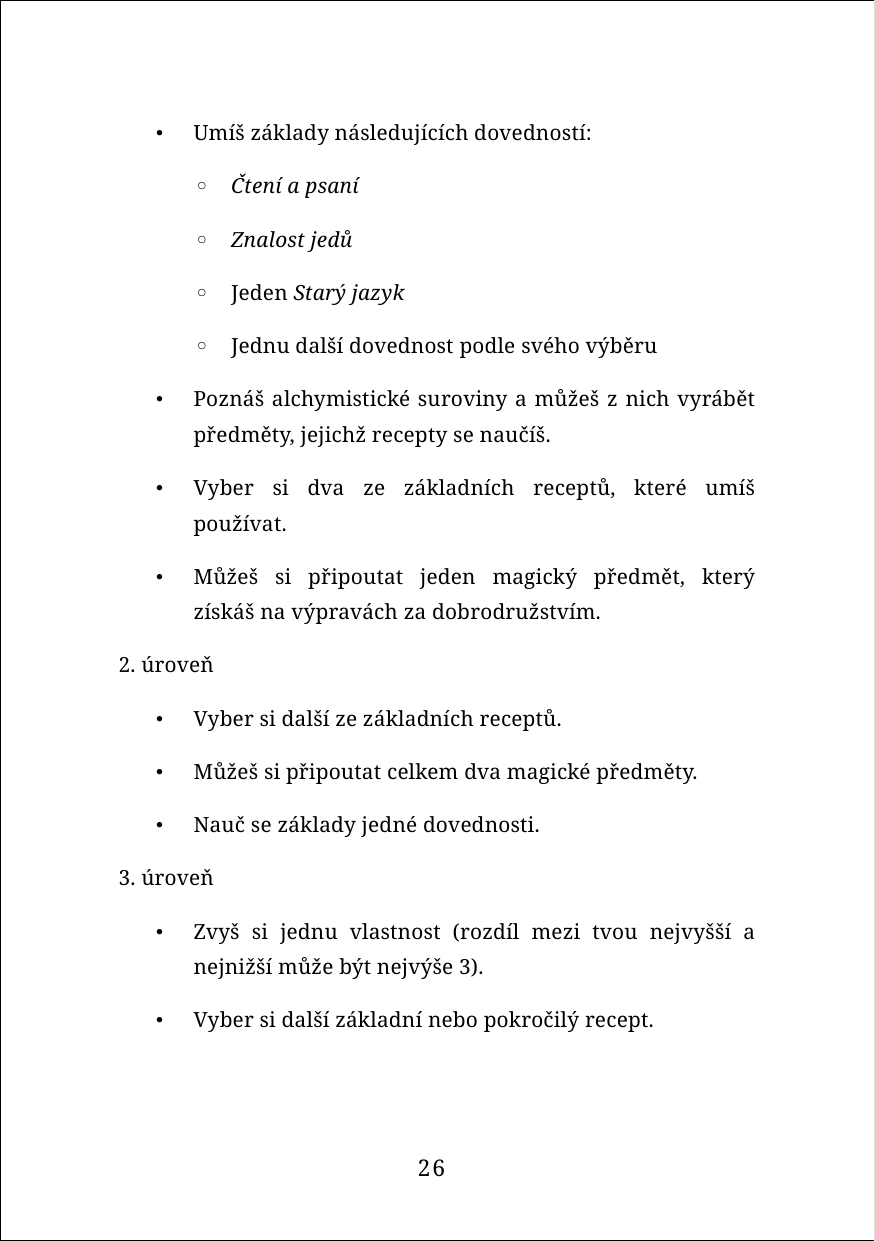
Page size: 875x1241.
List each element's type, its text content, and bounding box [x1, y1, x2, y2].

list Zvyš si jednu vlastnost (rozdíl mezi tvou nejvyšší a nejnižší může být nejvýše 3). [156, 917, 756, 981]
list Jeden Starý jazyk [193, 278, 756, 306]
list Jednu další dovednost podle svého výběru [193, 331, 756, 359]
list Znalost jedů [193, 225, 756, 253]
list Poznáš alchymistické suroviny a můžeš z nich vyrábět předměty, jejichž recepty se naučíš. [156, 384, 756, 448]
list Vyber si další ze základních receptů. [156, 704, 756, 732]
list Vyber si dva ze základních receptů, které umíš používat. [156, 473, 756, 537]
list Můžeš si připoutat jeden magický předmět, který získáš na výpravách za dobrodružstvím. [156, 562, 756, 626]
text 3. úroveň [118, 863, 756, 892]
list Nauč se základy jedné dovednosti. [156, 810, 756, 839]
list Čtení a psaní [193, 171, 756, 200]
text 2. úroveň [118, 651, 756, 679]
list Umíš základy následujících dovedností: [156, 118, 756, 147]
list Vyber si další základní nebo pokročilý recept. [156, 1006, 756, 1034]
list Můžeš si připoutat celkem dva magické předměty. [156, 757, 756, 786]
